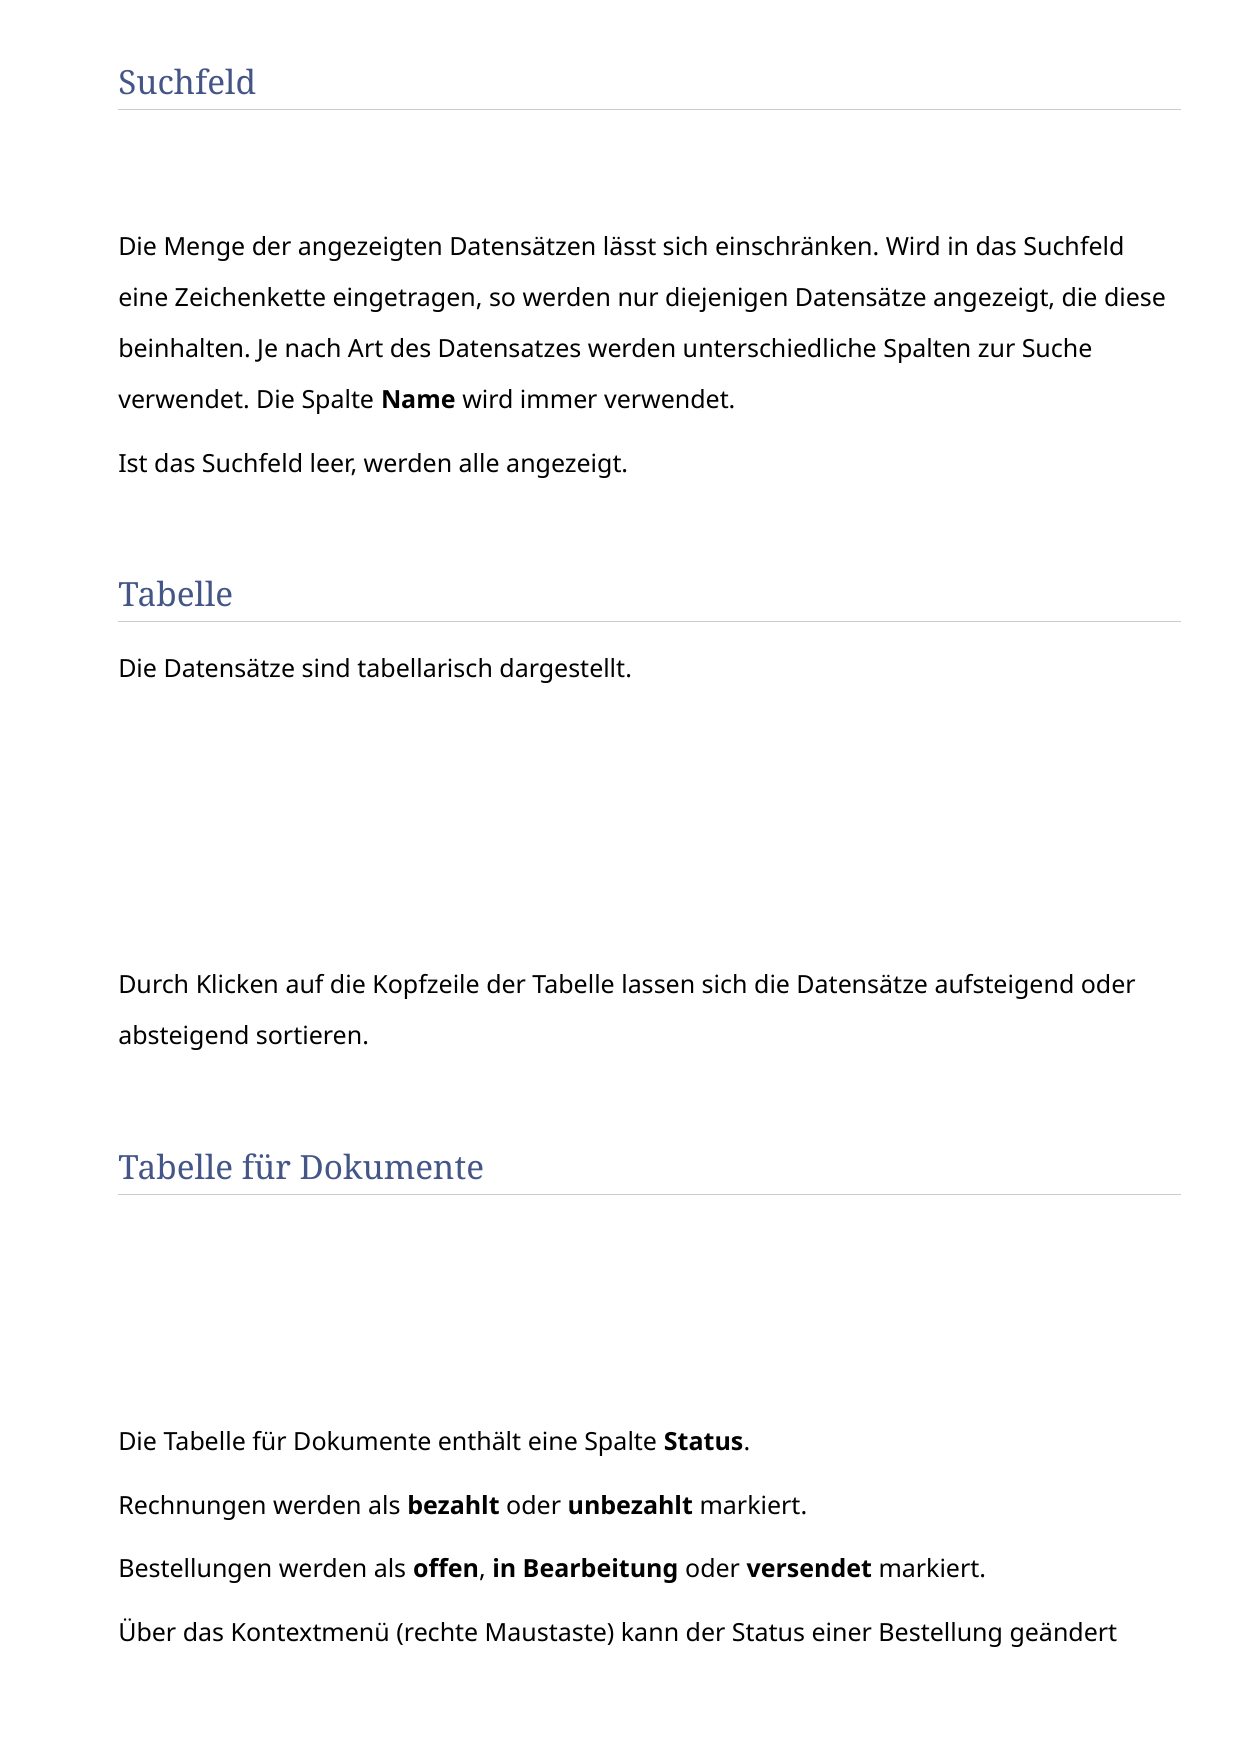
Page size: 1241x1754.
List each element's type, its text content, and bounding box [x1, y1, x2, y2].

text Bestellungen werden als offen, in Bearbeitung oder versendet markiert. [118, 1551, 1181, 1585]
text Über das Kontextmenü (rechte Maustaste) kann der Status einer Bestellung geändert [118, 1614, 1181, 1649]
subtitle Tabelle [118, 571, 1181, 621]
subtitle Tabelle für Dokumente [118, 1144, 1181, 1194]
text Die Tabelle für Dokumente enthält eine Spalte Status. [118, 1424, 1181, 1458]
text Rechnungen werden als bezahlt oder unbezahlt markiert. [118, 1487, 1181, 1522]
subtitle Suchfeld [118, 59, 1181, 109]
text Durch Klicken auf die Kopfzeile der Tabelle lassen sich die Datensätze aufsteigend oder absteigend sortieren. [118, 967, 1181, 1052]
text Die Menge der angezeigten Datensätzen lässt sich einschränken. Wird in das Suchfeld eine Zeichenkette eingetragen, so werden nur diejenigen Datensätze angezeigt, die diese beinhalten. Je nach Art des Datensatzes werden unterschiedliche Spalten zur Suche verwendet. Die Spalte Name wird immer verwendet. [118, 228, 1181, 416]
text Ist das Suchfeld leer, werden alle angezeigt. [118, 445, 1181, 479]
text Die Datensätze sind tabellarisch dargestellt. [118, 651, 1181, 685]
